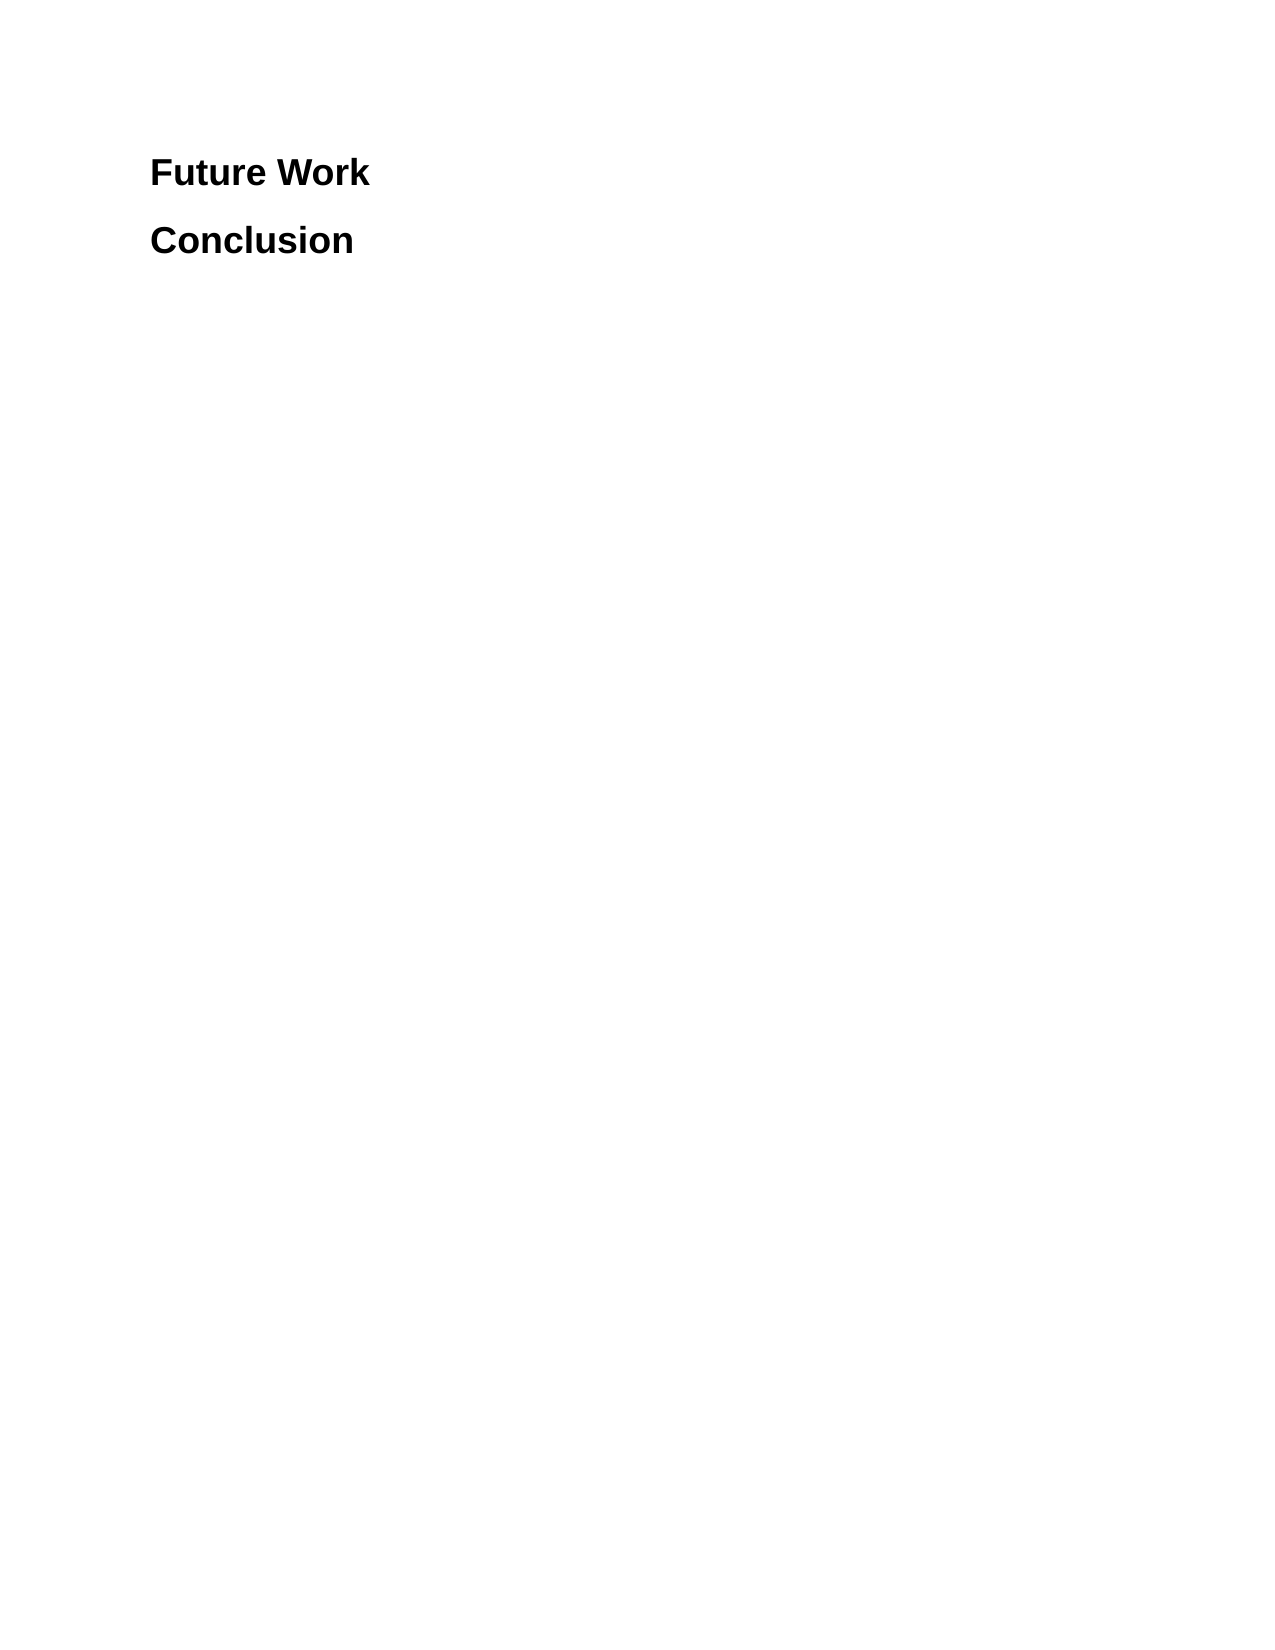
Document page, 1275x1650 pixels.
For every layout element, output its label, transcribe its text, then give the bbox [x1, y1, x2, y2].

subtitle Future Work [150, 150, 1125, 193]
subtitle Conclusion [150, 218, 1125, 261]
